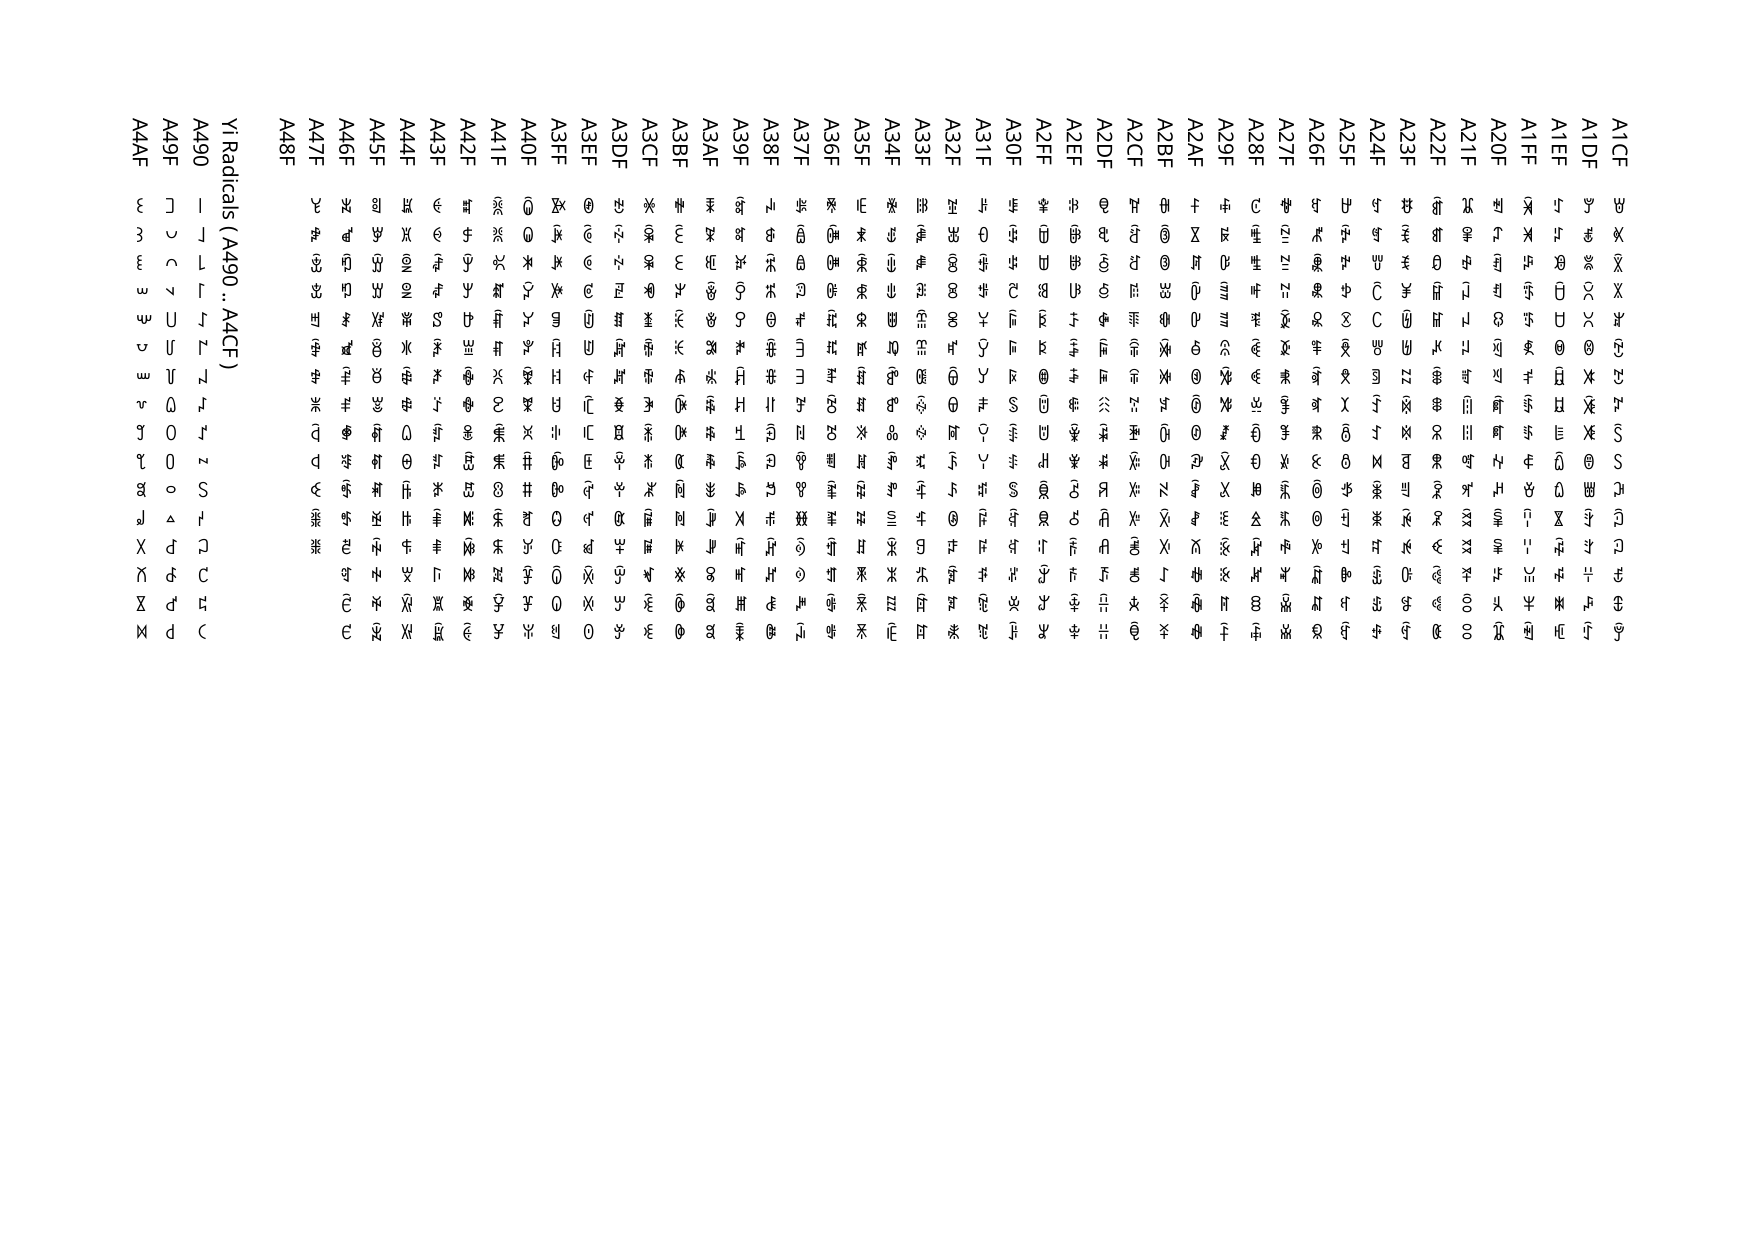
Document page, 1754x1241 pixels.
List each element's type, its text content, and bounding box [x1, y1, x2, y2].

text A23F ꉀꉁꉂꉃꉄꉅꉆꉇꉈꉉꉊꉋꉌꉍꉎꉏ [1393, 118, 1423, 1122]
text A40F ꐐꐑꐒꐓꐔꐕꐖꐗꐘꐙꐚꐛꐜꐝꐞꐟ [514, 118, 544, 1122]
text A48F [273, 118, 302, 1122]
text A34F ꍐꍑꍒꍓꍔꍕꍖꍗꍘꍙꍚꍛꍜꍝꍞꍟ [878, 118, 908, 1122]
text A3CF ꏐꏑꏒꏓꏔꏕꏖꏗꏘꏙꏚꏛꏜꏝꏞꏟ [635, 118, 666, 1122]
text A37F ꎀꎁꎂꎃꎄꎅꎆꎇꎈꎉꎊꎋꎌꎍꎎꎏ [787, 118, 817, 1122]
text A1DF ꇠꇡꇢꇣꇤꇥꇦꇧꇨꇩꇪꇫꇬꇭꇮꇯ [1575, 118, 1605, 1122]
text A43F ꑀꑁꑂꑃꑄꑅꑆꑇꑈꑉꑊꑋꑌꑍꑎꑏ [423, 118, 453, 1122]
text A26F ꉰꉱꉲꉳꉴꉵꉶꉷꉸꉹꉺꉻꉼꉽꉾꉿ [1302, 118, 1333, 1122]
text A490 ꒐꒑꒒꒓꒔꒕꒖꒗꒘꒙꒚꒛꒜꒝꒞꒟ [186, 118, 217, 1122]
text A3DF ꏠꏡꏢꏣꏤꏥꏦꏧꏨꏩꏪꏫꏬꏭꏮꏯ [605, 118, 635, 1122]
text A3BF ꏀꏁꏂꏃꏄꏅꏆꏇꏈꏉꏊꏋꏌꏍꏎꏏ [666, 118, 696, 1122]
text A45F ꑠꑡꑢꑣꑤꑥꑦꑧꑨꑩꑪꑫꑬꑭꑮꑯ [363, 118, 393, 1122]
text A36F ꍰꍱꍲꍳꍴꍵꍶꍷꍸꍹꍺꍻꍼꍽꍾꍿ [817, 118, 848, 1122]
text Yi Radicals ( A490 .. A4CF ) [217, 118, 245, 1122]
text A3AF ꎰꎱꎲꎳꎴꎵꎶꎷꎸꎹꎺꎻꎼꎽꎾꎿ [696, 118, 726, 1122]
text A42F ꐰꐱꐲꐳꐴꐵꐶꐷꐸꐹꐺꐻꐼꐽꐾꐿ [453, 118, 484, 1122]
text A47F ꒀꒁꒂꒃꒄꒅꒆꒇꒈꒉꒊꒋꒌ꒍꒎꒏ [302, 118, 332, 1122]
text A39F ꎠꎡꎢꎣꎤꎥꎦꎧꎨꎩꎪꎫꎬꎭꎮꎯ [726, 118, 757, 1122]
text A24F ꉐꉑꉒꉓꉔꉕꉖꉗꉘꉙꉚꉛꉜꉝꉞꉟ [1363, 118, 1393, 1122]
text A33F ꍀꍁꍂꍃꍄꍅꍆꍇꍈꍉꍊꍋꍌꍍꍎꍏ [908, 118, 938, 1122]
text A4AF ꒰꒱꒲꒳꒴꒵꒶꒷꒸꒹꒺꒻꒼꒽꒾꒿ [126, 118, 156, 1122]
text A44F ꑐꑑꑒꑓꑔꑕꑖꑗꑘꑙꑚꑛꑜꑝꑞꑟ [393, 118, 423, 1122]
text A31F ꌠꌡꌢꌣꌤꌥꌦꌧꌨꌩꌪꌫꌬꌭꌮꌯ [969, 118, 999, 1122]
text A1CF ꇐꇑꇒꇓꇔꇕꇖꇗꇘꇙꇚꇛꇜꇝꇞꇟ [1605, 118, 1636, 1122]
text A2BF ꋀꋁꋂꋃꋄꋅꋆꋇꋈꋉꋊꋋꋌꋍꋎꋏ [1151, 118, 1181, 1122]
text A38F ꎐꎑꎒꎓꎔꎕꎖꎗꎘꎙꎚꎛꎜꎝꎞꎟ [757, 118, 787, 1122]
text A29F ꊠꊡꊢꊣꊤꊥꊦꊧꊨꊩꊪꊫꊬꊭꊮꊯ [1211, 118, 1242, 1122]
text A1EF ꇰꇱꇲꇳꇴꇵꇶꇷꇸꇹꇺꇻꇼꇽꇾꇿ [1545, 118, 1575, 1122]
text A30F ꌐꌑꌒꌓꌔꌕꌖꌗꌘꌙꌚꌛꌜꌝꌞꌟ [999, 118, 1029, 1122]
text A25F ꉠꉡꉢꉣꉤꉥꉦꉧꉨꉩꉪꉫꉬꉭꉮꉯ [1333, 118, 1363, 1122]
text A3EF ꏰꏱꏲꏳꏴꏵꏶꏷꏸꏹꏺꏻꏼꏽꏾꏿ [575, 118, 605, 1122]
text A2AF ꊰꊱꊲꊳꊴꊵꊶꊷꊸꊹꊺꊻꊼꊽꊾꊿ [1181, 118, 1211, 1122]
text A2CF ꋐꋑꋒꋓꋔꋕꋖꋗꋘꋙꋚꋛꋜꋝꋞꋟ [1120, 118, 1151, 1122]
text A21F ꈠꈡꈢꈣꈤꈥꈦꈧꈨꈩꈪꈫꈬꈭꈮꈯ [1454, 118, 1484, 1122]
text A27F ꊀꊁꊂꊃꊄꊅꊆꊇꊈꊉꊊꊋꊌꊍꊎꊏ [1272, 118, 1302, 1122]
text A22F ꈰꈱꈲꈳꈴꈵꈶꈷꈸꈹꈺꈻꈼꈽꈾꈿ [1423, 118, 1454, 1122]
text A2DF ꋠꋡꋢꋣꋤꋥꋦꋧꋨꋩꋪꋫꋬꋭꋮꋯ [1090, 118, 1120, 1122]
text A28F ꊐꊑꊒꊓꊔꊕꊖꊗꊘꊙꊚꊛꊜꊝꊞꊟ [1242, 118, 1272, 1122]
text A35F ꍠꍡꍢꍣꍤꍥꍦꍧꍨꍩꍪꍫꍬꍭꍮꍯ [848, 118, 878, 1122]
text A1FF ꈀꈁꈂꈃꈄꈅꈆꈇꈈꈉꈊꈋꈌꈍꈎꈏ [1514, 118, 1545, 1122]
text A20F ꈐꈑꈒꈓꈔꈕꈖꈗꈘꈙꈚꈛꈜꈝꈞꈟ [1484, 118, 1514, 1122]
text A49F ꒠꒡꒢꒣꒤꒥꒦꒧꒨꒩꒪꒫꒬꒭꒮꒯ [156, 118, 186, 1122]
text A46F ꑰꑱꑲꑳꑴꑵꑶꑷꑸꑹꑺꑻꑼꑽꑾꑿ [332, 118, 363, 1122]
text A2EF ꋰꋱꋲꋳꋴꋵꋶꋷꋸꋹꋺꋻꋼꋽꋾꋿ [1060, 118, 1090, 1122]
text A32F ꌰꌱꌲꌳꌴꌵꌶꌷꌸꌹꌺꌻꌼꌽꌾꌿ [938, 118, 969, 1122]
text A3FF ꐀꐁꐂꐃꐄꐅꐆꐇꐈꐉꐊꐋꐌꐍꐎꐏ [544, 118, 575, 1122]
text A41F ꐠꐡꐢꐣꐤꐥꐦꐧꐨꐩꐪꐫꐬꐭꐮꐯ [484, 118, 514, 1122]
text A2FF ꌀꌁꌂꌃꌄꌅꌆꌇꌈꌉꌊꌋꌌꌍꌎꌏ [1029, 118, 1060, 1122]
